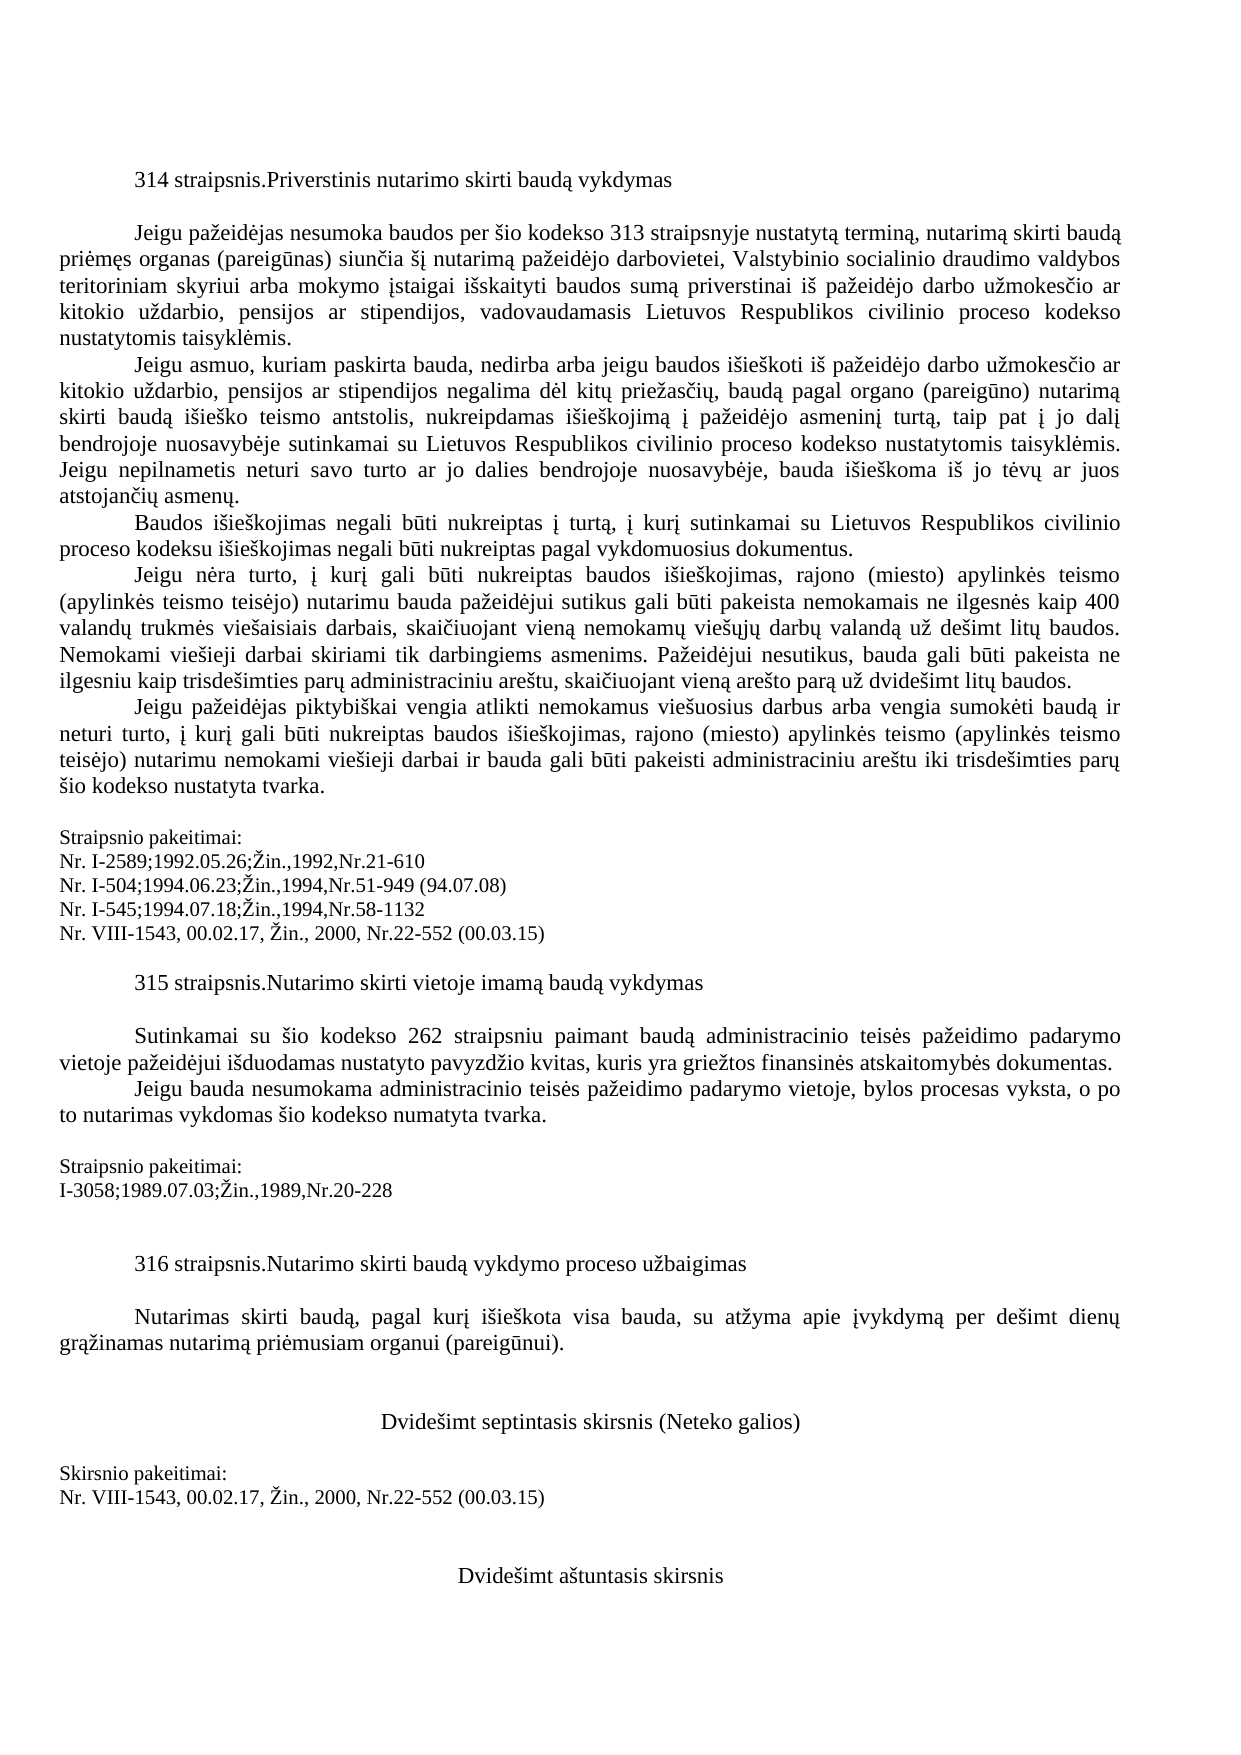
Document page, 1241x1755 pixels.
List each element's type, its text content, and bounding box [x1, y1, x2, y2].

text Dvidešimt aštuntasis skirsnis [59, 1562, 1122, 1588]
text Straipsnio pakeitimai: [59, 1154, 1122, 1178]
text 316 straipsnis.Nutarimo skirti baudą vykdymo proceso užbaigimas [59, 1250, 1122, 1277]
text Nr. I-504;1994.06.23;Žin.,1994,Nr.51-949 (94.07.08) [59, 873, 1122, 897]
text 314 straipsnis.Priverstinis nutarimo skirti baudą vykdymas [59, 166, 1122, 193]
text Jeigu pažeidėjas nesumoka baudos per šio kodekso 313 straipsnyje nustatytą terminą, nutarimą skirti baudą priėmęs organas (pareigūnas) siunčia šį nutarimą pažeidėjo darbovietei, Valstybinio socialinio draudimo valdybos teritoriniam skyriui arba mokymo įstaigai išskaityti baudos sumą priverstinai iš pažeidėjo darbo užmokesčio ar kitokio uždarbio, pensijos ar stipendijos, vadovaudamasis Lietuvos Respublikos civilinio proceso kodekso nustatytomis taisyklėmis. [59, 219, 1122, 351]
text Straipsnio pakeitimai: [59, 825, 1122, 849]
text 315 straipsnis.Nutarimo skirti vietoje imamą baudą vykdymas [59, 969, 1122, 996]
text Skirsnio pakeitimai: [59, 1461, 1122, 1485]
text Nr. VIII-1543, 00.02.17, Žin., 2000, Nr.22-552 (00.03.15) [59, 1485, 1122, 1509]
text Nr. VIII-1543, 00.02.17, Žin., 2000, Nr.22-552 (00.03.15) [59, 921, 1122, 945]
text Jeigu bauda nesumokama administracinio teisės pažeidimo padarymo vietoje, bylos procesas vyksta, o po to nutarimas vykdomas šio kodekso numatyta tvarka. [59, 1075, 1122, 1128]
text Jeigu pažeidėjas piktybiškai vengia atlikti nemokamus viešuosius darbus arba vengia sumokėti baudą ir neturi turto, į kurį gali būti nukreiptas baudos išieškojimas, rajono (miesto) apylinkės teismo (apylinkės teismo teisėjo) nutarimu nemokami viešieji darbai ir bauda gali būti pakeisti administraciniu areštu iki trisdešimties parų šio kodekso nustatyta tvarka. [59, 693, 1122, 799]
text Nutarimas skirti baudą, pagal kurį išieškota visa bauda, su atžyma apie įvykdymą per dešimt dienų grąžinamas nutarimą priėmusiam organui (pareigūnui). [59, 1303, 1122, 1356]
text Dvidešimt septintasis skirsnis (Neteko galios) [59, 1408, 1122, 1435]
text Jeigu nėra turto, į kurį gali būti nukreiptas baudos išieškojimas, rajono (miesto) apylinkės teismo (apylinkės teismo teisėjo) nutarimu bauda pažeidėjui sutikus gali būti pakeista nemokamais ne ilgesnės kaip 400 valandų trukmės viešaisiais darbais, skaičiuojant vieną nemokamų viešųjų darbų valandą už dešimt litų baudos. Nemokami viešieji darbai skiriami tik darbingiems asmenims. Pažeidėjui nesutikus, bauda gali būti pakeista ne ilgesniu kaip trisdešimties parų administraciniu areštu, skaičiuojant vieną arešto parą už dvidešimt litų baudos. [59, 562, 1122, 693]
text Baudos išieškojimas negali būti nukreiptas į turtą, į kurį sutinkamai su Lietuvos Respublikos civilinio proceso kodeksu išieškojimas negali būti nukreiptas pagal vykdomuosius dokumentus. [59, 509, 1122, 562]
text Nr. I-545;1994.07.18;Žin.,1994,Nr.58-1132 [59, 897, 1122, 921]
text Sutinkamai su šio kodekso 262 straipsniu paimant baudą administracinio teisės pažeidimo padarymo vietoje pažeidėjui išduodamas nustatyto pavyzdžio kvitas, kuris yra griežtos finansinės atskaitomybės dokumentas. [59, 1022, 1122, 1075]
text Jeigu asmuo, kuriam paskirta bauda, nedirba arba jeigu baudos išieškoti iš pažeidėjo darbo užmokesčio ar kitokio uždarbio, pensijos ar stipendijos negalima dėl kitų priežasčių, baudą pagal organo (pareigūno) nutarimą skirti baudą išieško teismo antstolis, nukreipdamas išieškojimą į pažeidėjo asmeninį turtą, taip pat į jo dalį bendrojoje nuosavybėje sutinkamai su Lietuvos Respublikos civilinio proceso kodekso nustatytomis taisyklėmis. Jeigu nepilnametis neturi savo turto ar jo dalies bendrojoje nuosavybėje, bauda išieškoma iš jo tėvų ar juos atstojančių asmenų. [59, 351, 1122, 509]
text I-3058;1989.07.03;Žin.,1989,Nr.20-228 [59, 1178, 1122, 1202]
text Nr. I-2589;1992.05.26;Žin.,1992,Nr.21-610 [59, 849, 1122, 873]
